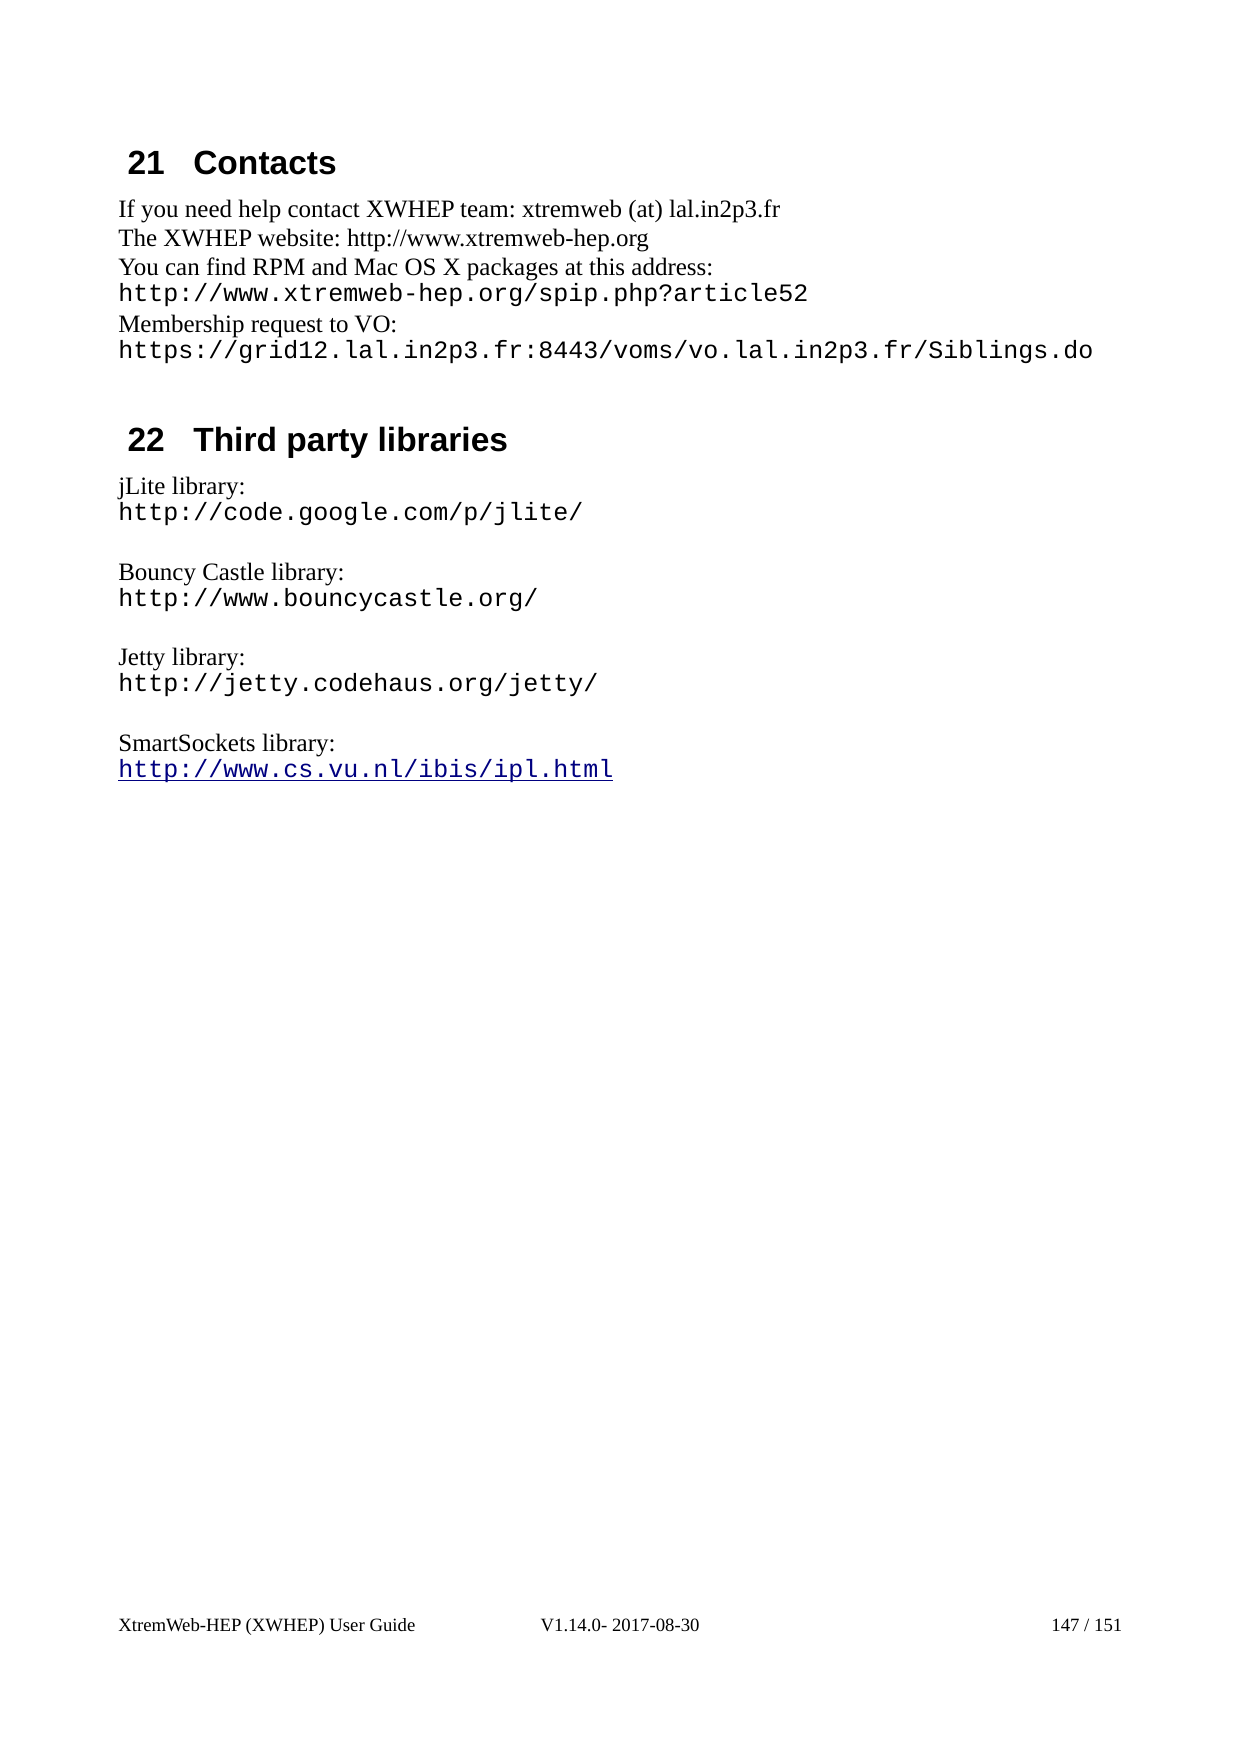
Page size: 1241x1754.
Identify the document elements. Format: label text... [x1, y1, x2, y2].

text If you need help contact XWHEP team: xtremweb (at) lal.in2p3.fr [118, 194, 1122, 223]
text You can find RPM and Mac OS X packages at this address: [118, 252, 1122, 281]
text http://jetty.codehaus.org/jetty/ [118, 671, 1122, 699]
text jLite library: [118, 471, 1122, 499]
text Jetty library: [118, 642, 1122, 671]
text http://www.cs.vu.nl/ibis/ipl.html [118, 757, 1122, 785]
text The XWHEP website: http://www.xtremweb-hep.org [118, 223, 1122, 252]
text http://www.bouncycastle.org/ [118, 585, 1122, 614]
text Membership request to VO: [118, 309, 1122, 338]
text https://grid12.lal.in2p3.fr:8443/voms/vo.lal.in2p3.fr/Siblings.do [118, 338, 1122, 366]
text Bouncy Castle library: [118, 557, 1122, 585]
subtitle Third party libraries [118, 420, 1122, 458]
text SmartSockets library: [118, 728, 1122, 757]
subtitle Contacts [118, 143, 1122, 182]
text http://www.xtremweb-hep.org/spip.php?article52 [118, 281, 1122, 309]
text http://code.google.com/p/jlite/ [118, 499, 1122, 528]
